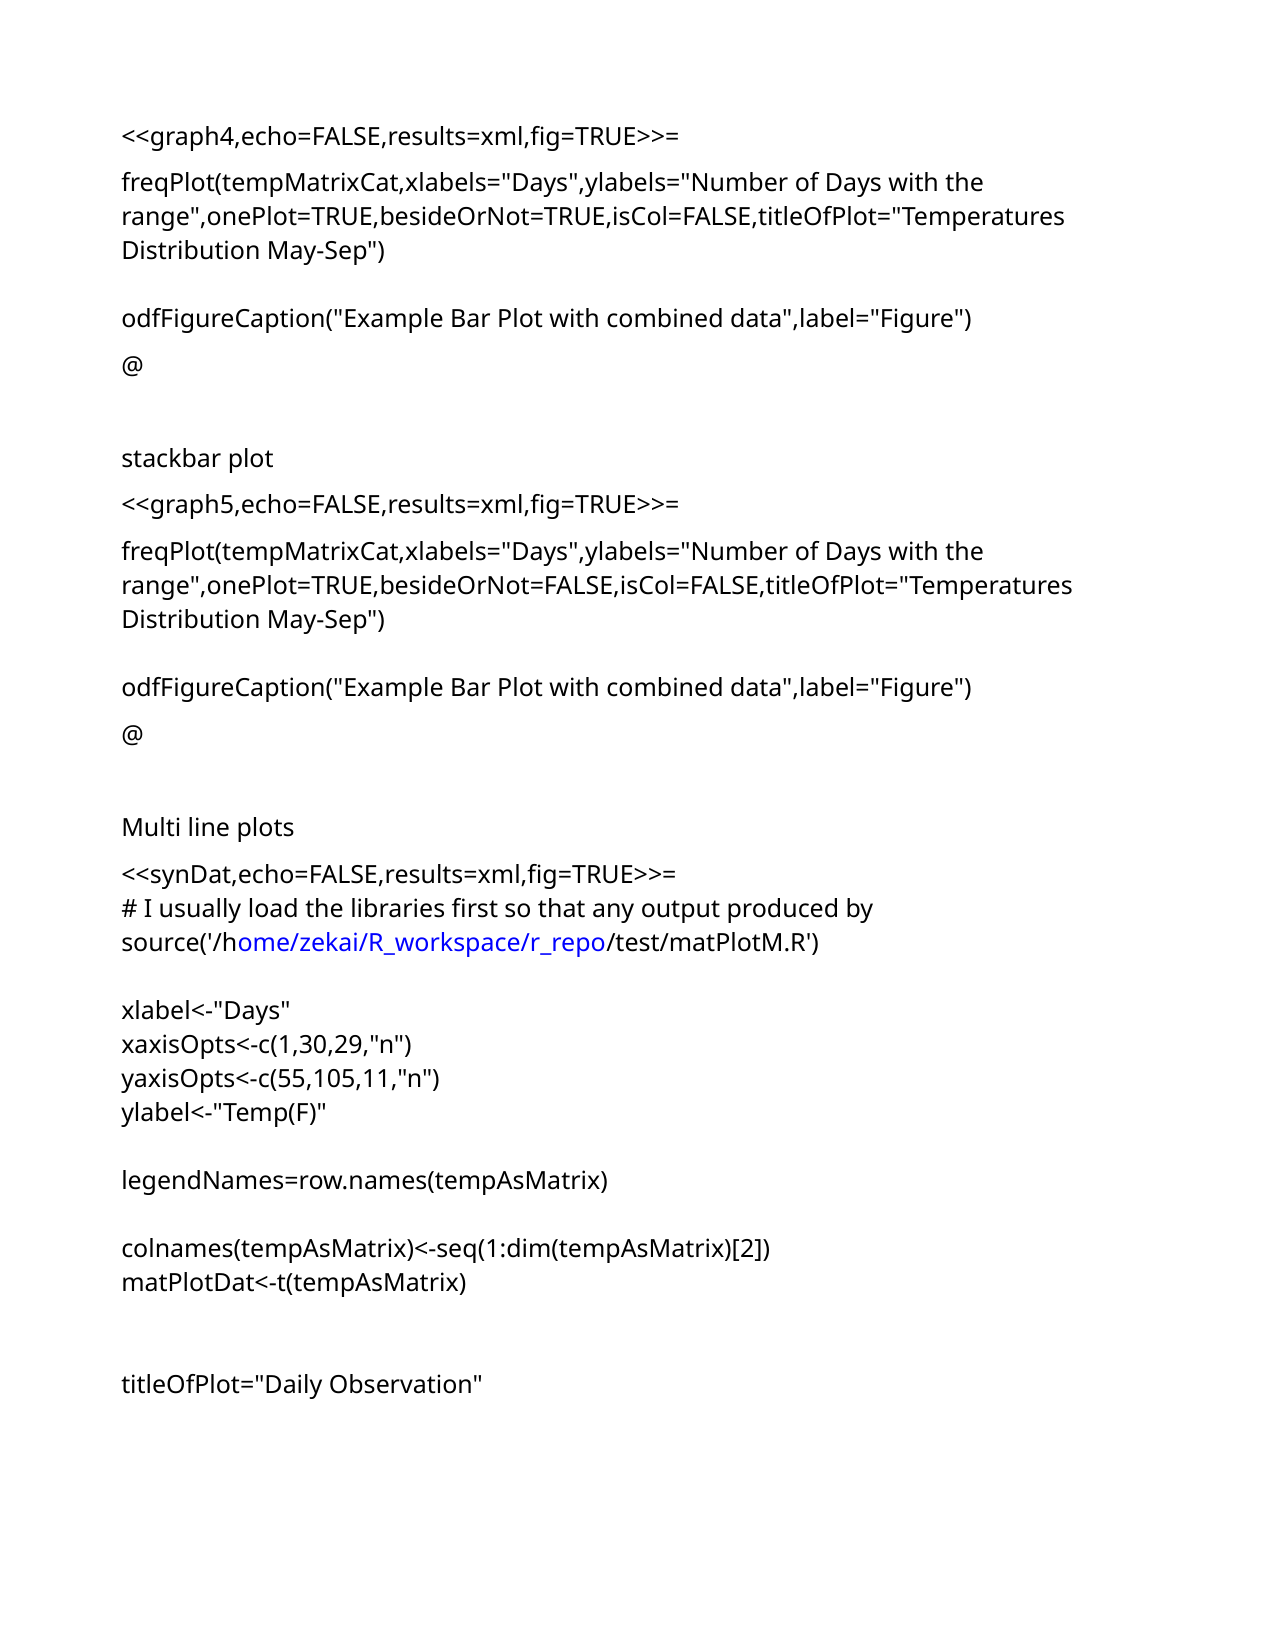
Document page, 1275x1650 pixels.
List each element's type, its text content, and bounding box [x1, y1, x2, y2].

text <<synDat,echo=FALSE,results=xml,fig=TRUE>>= [121, 856, 1158, 890]
text yaxisOpts<-c(55,105,11,"n") [121, 1061, 1158, 1095]
text colnames(tempAsMatrix)<-seq(1:dim(tempAsMatrix)[2]) [121, 1231, 1158, 1265]
text @ [121, 347, 1158, 382]
text <<graph4,echo=FALSE,results=xml,fig=TRUE>>= [121, 118, 1158, 152]
text xaxisOpts<-c(1,30,29,"n") [121, 1027, 1158, 1061]
text freqPlot(tempMatrixCat,xlabels="Days",ylabels="Number of Days with the range",onePlot=TRUE,besideOrNot=TRUE,isCol=FALSE,titleOfPlot="Temperatures Distribution May-Sep") [121, 165, 1158, 267]
text stackbar plot [121, 441, 1158, 475]
text # I usually load the libraries first so that any output produced by [121, 890, 1158, 924]
text titleOfPlot="Daily Observation" [121, 1367, 1158, 1401]
text matPlotDat<-t(tempAsMatrix) [121, 1265, 1158, 1299]
text <<graph5,echo=FALSE,results=xml,fig=TRUE>>= [121, 487, 1158, 521]
text legendNames=row.names(tempAsMatrix) [121, 1163, 1158, 1197]
text ylabel<-"Temp(F)" [121, 1095, 1158, 1129]
text source('/home/zekai/R_workspace/r_repo/test/matPlotM.R') [121, 924, 1158, 958]
text xlabel<-"Days" [121, 992, 1158, 1027]
text Multi line plots [121, 810, 1158, 844]
text @ [121, 717, 1158, 751]
text odfFigureCaption("Example Bar Plot with combined data",label="Figure") [121, 670, 1158, 704]
text freqPlot(tempMatrixCat,xlabels="Days",ylabels="Number of Days with the range",onePlot=TRUE,besideOrNot=FALSE,isCol=FALSE,titleOfPlot="Temperatures Distribution May-Sep") [121, 534, 1158, 636]
text odfFigureCaption("Example Bar Plot with combined data",label="Figure") [121, 301, 1158, 335]
